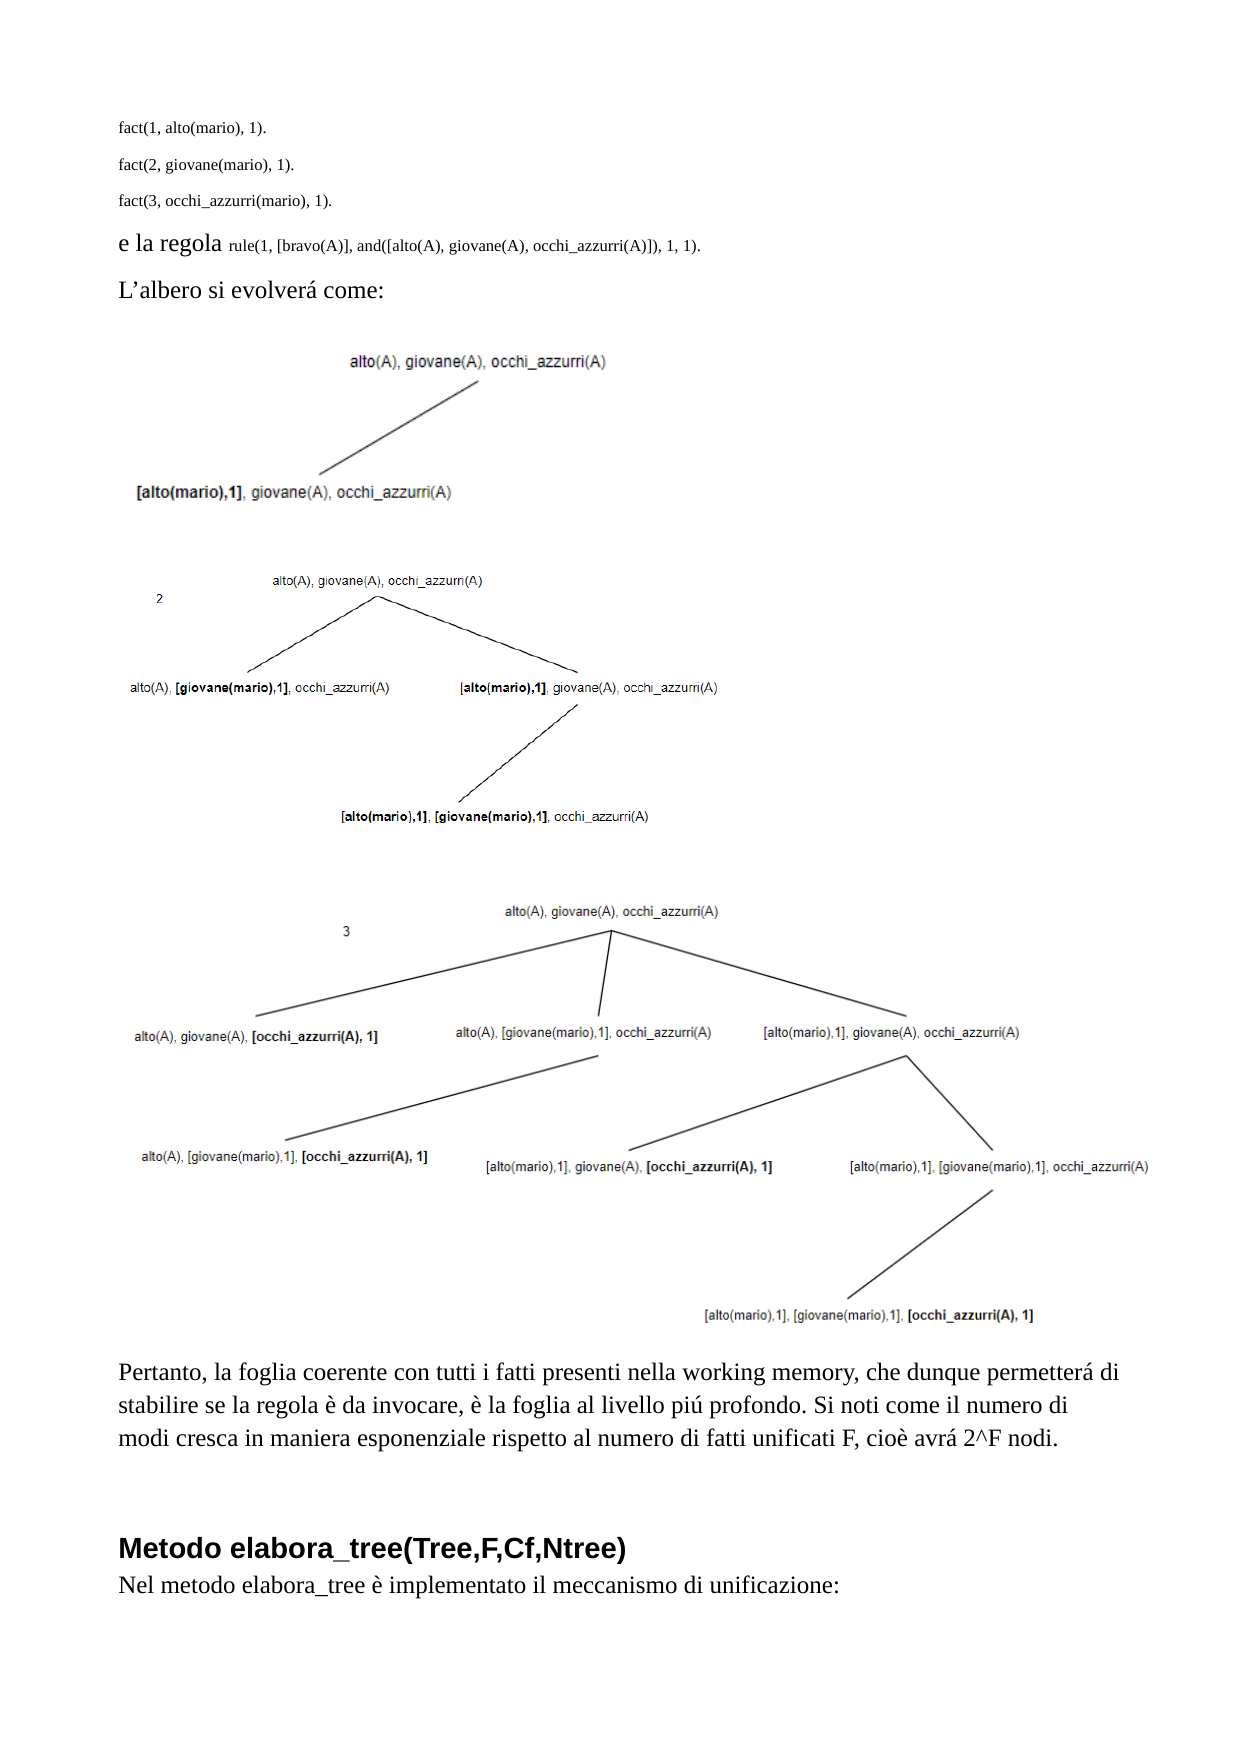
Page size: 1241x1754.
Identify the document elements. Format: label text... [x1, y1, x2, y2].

text Pertanto, la foglia coerente con tutti i fatti presenti nella working memory, che dunque permetterá di stabilire se la regola è da invocare, è la foglia al livello piú profondo. Si noti come il numero di modi cresca in maniera esponenziale rispetto al numero di fatti unificati F, cioè avrá 2^F nodi. [118, 1357, 1122, 1452]
text e la regola rule(1, [bravo(A)], and([alto(A), giovane(A), occhi_azzurri(A)]), 1, 1). [118, 228, 1122, 257]
text fact(3, occhi_azzurri(mario), 1). [118, 191, 1122, 210]
subtitle Metodo elabora_tree(Tree,F,Cf,Ntree) [118, 1531, 1122, 1564]
text fact(2, giovane(mario), 1). [118, 155, 1122, 174]
text L’albero si evolverá come: [118, 275, 1122, 304]
text Nel metodo elabora_tree è implementato il meccanismo di unificazione: [6, 1570, 1122, 1599]
text fact(1, alto(mario), 1). [118, 118, 1122, 137]
